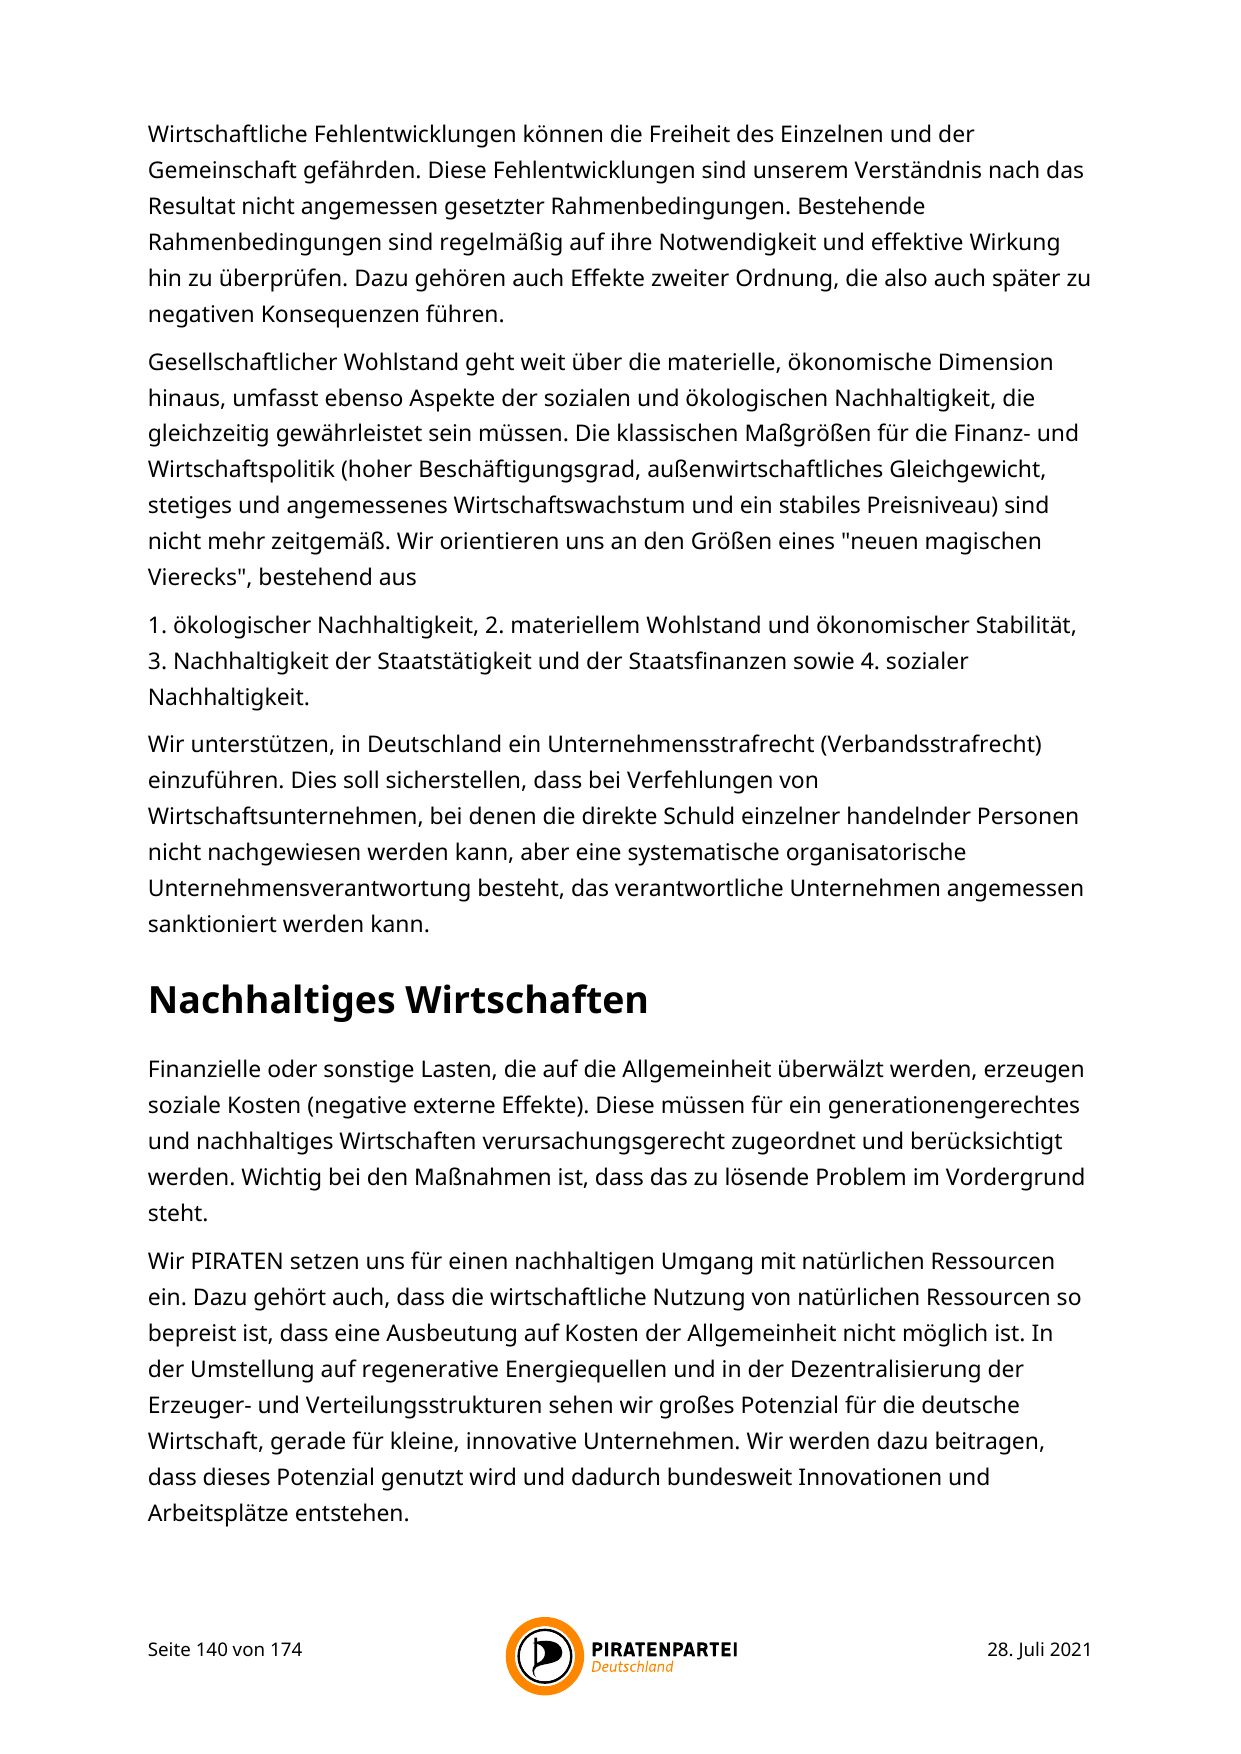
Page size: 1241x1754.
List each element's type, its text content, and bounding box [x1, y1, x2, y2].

subtitle Nachhaltiges Wirtschaften [148, 973, 1093, 1024]
text Finanzielle oder sonstige Lasten, die auf die Allgemeinheit überwälzt werden, erzeugen soziale Kosten (negative externe Effekte). Diese müssen für ein generationengerechtes und nachhaltiges Wirtschaften verursachungsgerecht zugeordnet und berücksichtigt werden. Wichtig bei den Maßnahmen ist, dass das zu lösende Problem im Vordergrund steht. [148, 1053, 1093, 1228]
text Wir PIRATEN setzen uns für einen nachhaltigen Umgang mit natürlichen Ressourcen ein. Dazu gehört auch, dass die wirtschaftliche Nutzung von natürlichen Ressourcen so bepreist ist, dass eine Ausbeutung auf Kosten der Allgemeinheit nicht möglich ist. In der Umstellung auf regenerative Energiequellen und in der Dezentralisierung der Erzeuger- und Verteilungsstrukturen sehen wir großes Potenzial für die deutsche Wirtschaft, gerade für kleine, innovative Unternehmen. Wir werden dazu beitragen, dass dieses Potenzial genutzt wird und dadurch bundesweit Innovationen und Arbeitsplätze entstehen. [148, 1245, 1093, 1528]
text 1. ökologischer Nachhaltigkeit, 2. materiellem Wohlstand und ökonomischer Stabilität, 3. Nachhaltigkeit der Staatstätigkeit und der Staatsfinanzen sowie 4. sozialer Nachhaltigkeit. [148, 609, 1093, 712]
text Wirtschaftliche Fehlentwicklungen können die Freiheit des Einzelnen und der Gemeinschaft gefährden. Diese Fehlentwicklungen sind unserem Verständnis nach das Resultat nicht angemessen gesetzter Rahmenbedingungen. Bestehende Rahmenbedingungen sind regelmäßig auf ihre Notwendigkeit und effektive Wirkung hin zu überprüfen. Dazu gehören auch Effekte zweiter Ordnung, die also auch später zu negativen Konsequenzen führen. [148, 118, 1093, 329]
text Wir unterstützen, in Deutschland ein Unternehmensstrafrecht (Verbandsstrafrecht) einzuführen. Dies soll sicherstellen, dass bei Verfehlungen von Wirtschaftsunternehmen, bei denen die direkte Schuld einzelner handelnder Personen nicht nachgewiesen werden kann, aber eine systematische organisatorische Unternehmensverantwortung besteht, das verantwortliche Unternehmen angemessen sanktioniert werden kann. [148, 728, 1093, 939]
text Gesellschaftlicher Wohlstand geht weit über die materielle, ökonomische Dimension hinaus, umfasst ebenso Aspekte der sozialen und ökologischen Nachhaltigkeit, die gleichzeitig gewährleistet sein müssen. Die klassischen Maßgrößen für die Finanz- und Wirtschaftspolitik (hoher Beschäftigungsgrad, außenwirtschaftliches Gleichgewicht, stetiges und angemessenes Wirtschaftswachstum und ein stabiles Preisniveau) sind nicht mehr zeitgemäß. Wir orientieren uns an den Größen eines "neuen magischen Vierecks", bestehend aus [148, 346, 1093, 592]
